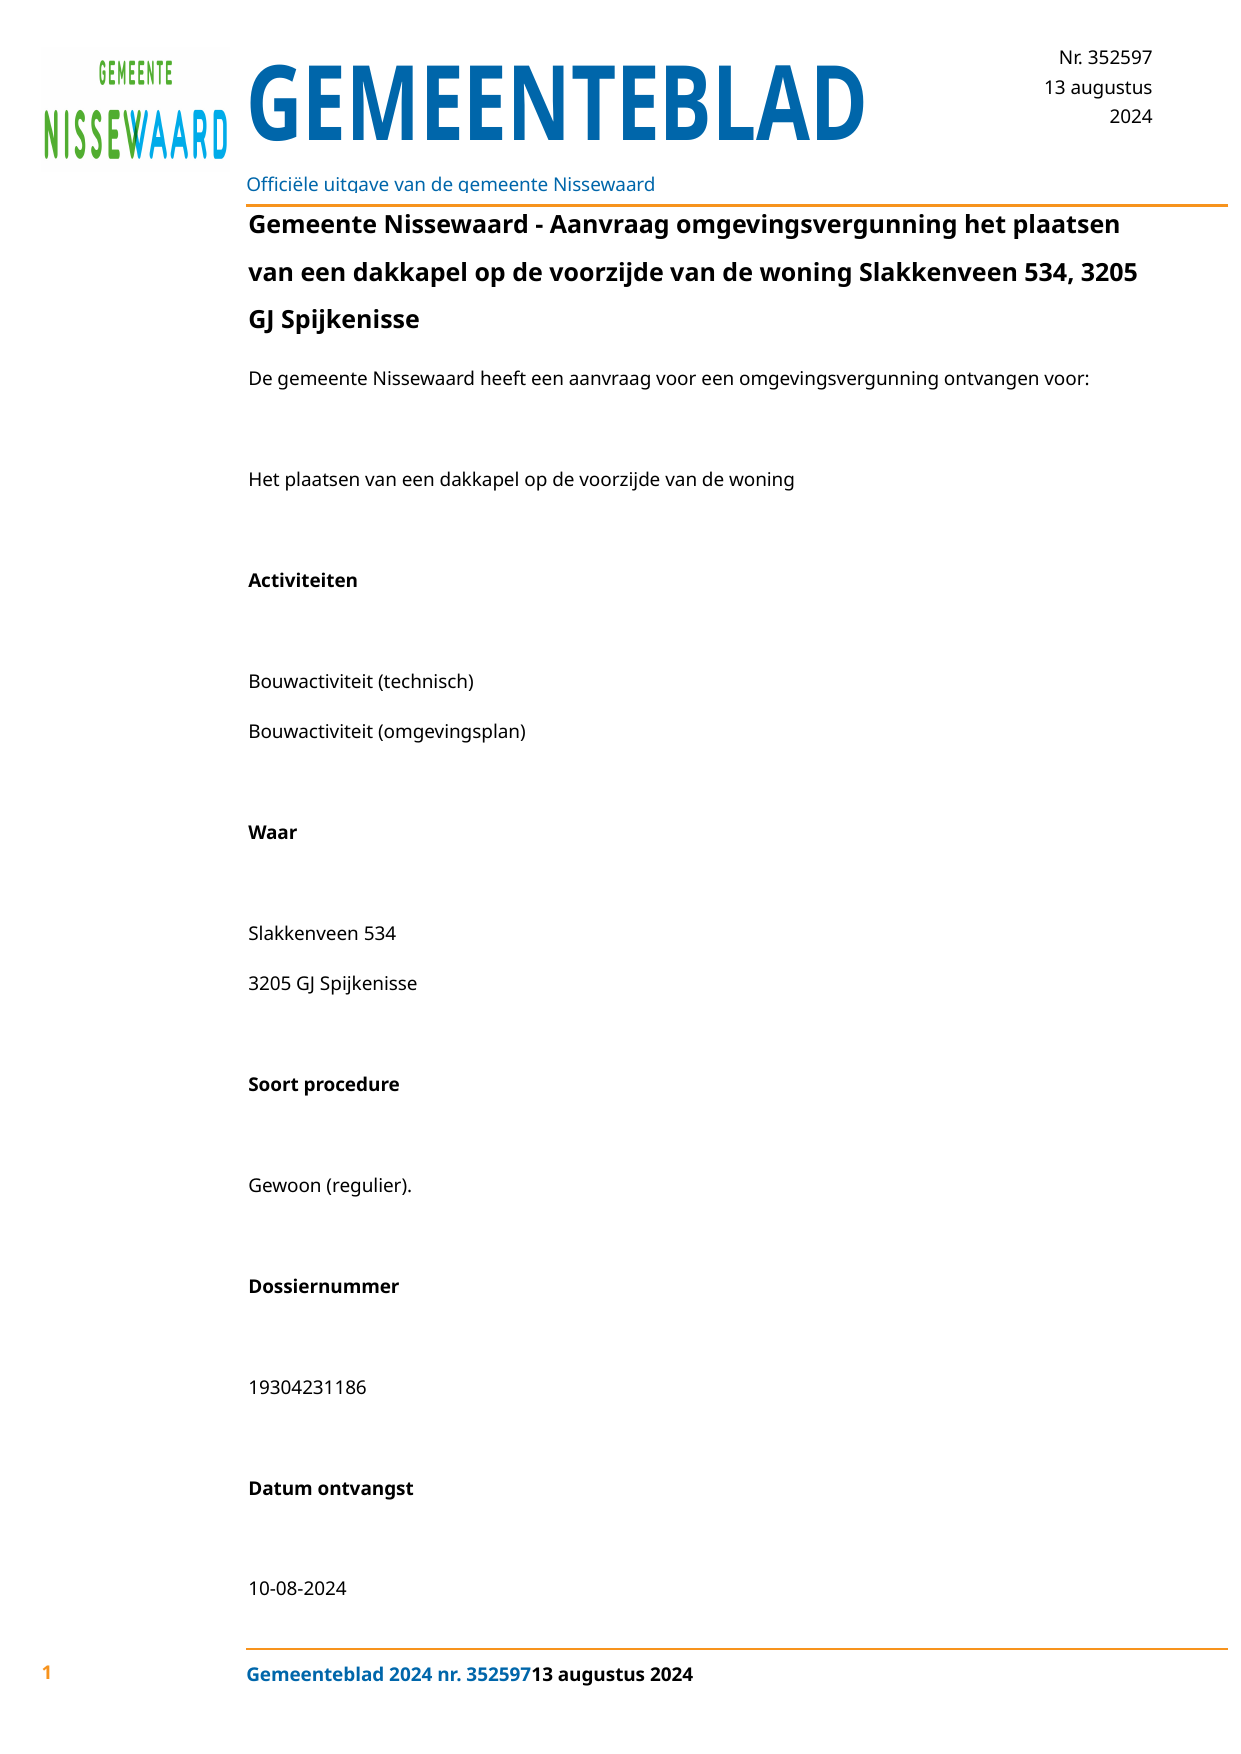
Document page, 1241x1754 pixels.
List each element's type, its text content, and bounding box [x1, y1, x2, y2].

text Bouwactiviteit (omgevingsplan) [248, 718, 1152, 744]
text Gewoon (regulier). [248, 1172, 1152, 1198]
text Datum ontvangst [248, 1475, 1152, 1500]
text Activiteiten [248, 567, 1152, 593]
text Slakkenveen 534 [248, 920, 1152, 946]
text 19304231186 [248, 1374, 1152, 1399]
text Gemeente Nissewaard - Aanvraag omgevingsvergunning het plaatsen van een dakkapel op de voorzijde van de woning Slakkenveen 534, 3205 GJ Spijkenisse [248, 207, 1152, 336]
text Soort procedure [248, 1071, 1152, 1097]
text Waar [248, 819, 1152, 845]
picture [41, 47, 231, 172]
text Bouwactiviteit (technisch) [248, 668, 1152, 694]
text 3205 GJ Spijkenisse [248, 971, 1152, 996]
text Dossiernummer [248, 1273, 1152, 1299]
text Het plaatsen van een dakkapel op de voorzijde van de woning [248, 466, 1152, 492]
text De gemeente Nissewaard heeft een aanvraag voor een omgevingsvergunning ontvangen voor: [248, 366, 1152, 391]
text 10-08-2024 [248, 1576, 1152, 1601]
